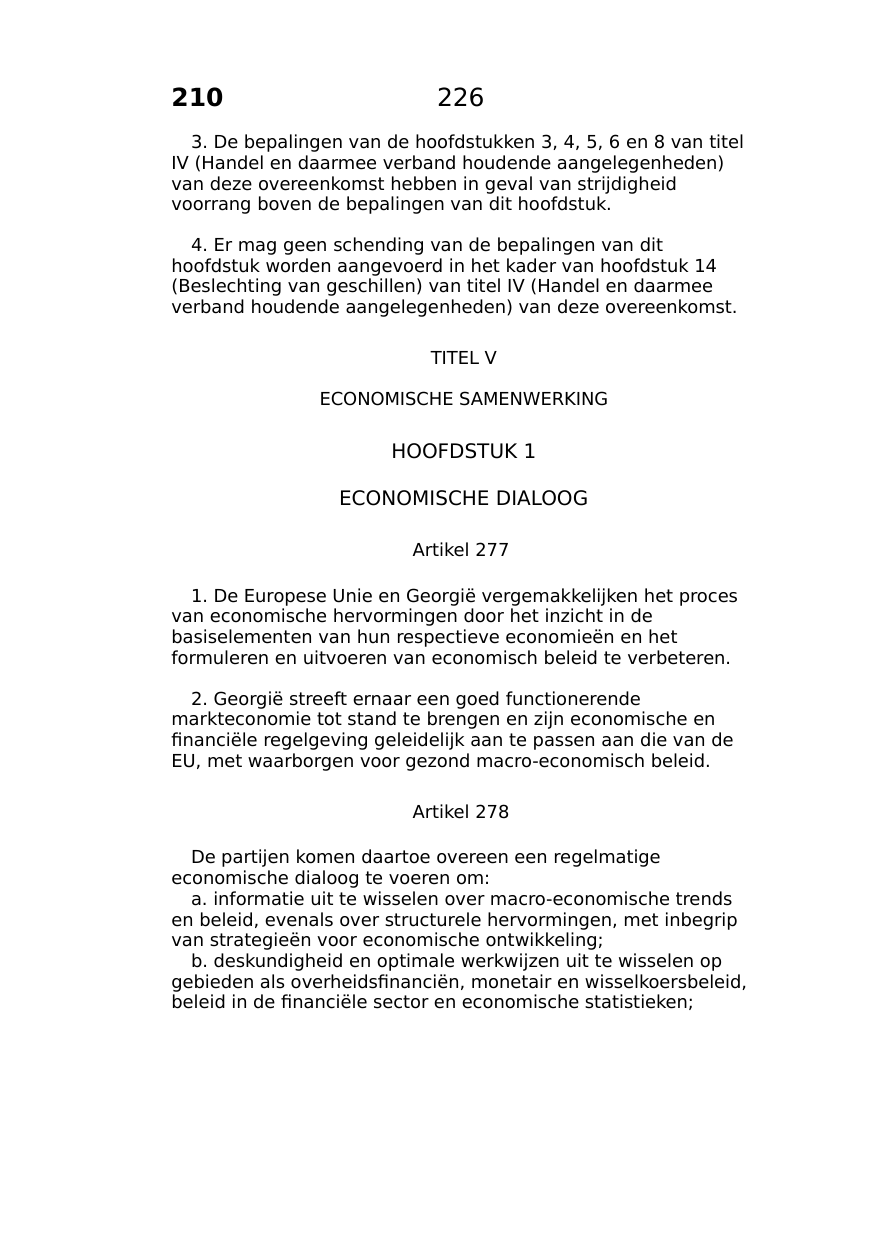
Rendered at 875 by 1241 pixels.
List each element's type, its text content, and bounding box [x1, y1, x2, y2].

text 3. De bepalingen van de hoofdstukken 3, 4, 5, 6 en 8 van titel IV (Handel en daarmee verband houdende aangelegenheden) van deze overeenkomst hebben in geval van strijdigheid voorrang boven de bepalingen van dit hoofdstuk. [171, 132, 756, 215]
subtitle HOOFDSTUK 1 ECONOMISCHE DIALOOG [171, 440, 756, 510]
text 4. Er mag geen schending van de bepalingen van dit hoofdstuk worden aangevoerd in het kader van hoofdstuk 14 (Beslechting van geschillen) van titel IV (Handel en daarmee verband houdende aangelegenheden) van deze overeenkomst. [171, 235, 756, 318]
subtitle TITEL V ECONOMISCHE SAMENWERKING [171, 348, 756, 410]
text 2. Georgië streeft ernaar een goed functionerende markteconomie tot stand te brengen en zijn economische en financiële regelgeving geleidelijk aan te passen aan die van de EU, met waarborgen voor gezond macro-economisch beleid. [171, 688, 756, 771]
subtitle Artikel 278 [171, 801, 756, 822]
text De partijen komen daartoe overeen een regelmatige economische dialoog te voeren om: [171, 847, 756, 889]
subtitle Artikel 277 [171, 540, 756, 561]
text a. informatie uit te wisselen over macro-economische trends en beleid, evenals over structurele hervormingen, met inbegrip van strategieën voor economische ontwikkeling; [171, 889, 756, 951]
text 1. De Europese Unie en Georgië vergemakkelijken het proces van economische hervormingen door het inzicht in de basiselementen van hun respectieve economieën en het formuleren en uitvoeren van economisch beleid te verbeteren. [171, 586, 756, 668]
text b. deskundigheid en optimale werkwijzen uit te wisselen op gebieden als overheidsfinanciën, monetair en wisselkoersbeleid, beleid in de financiële sector en economische statistieken; [171, 951, 756, 1013]
